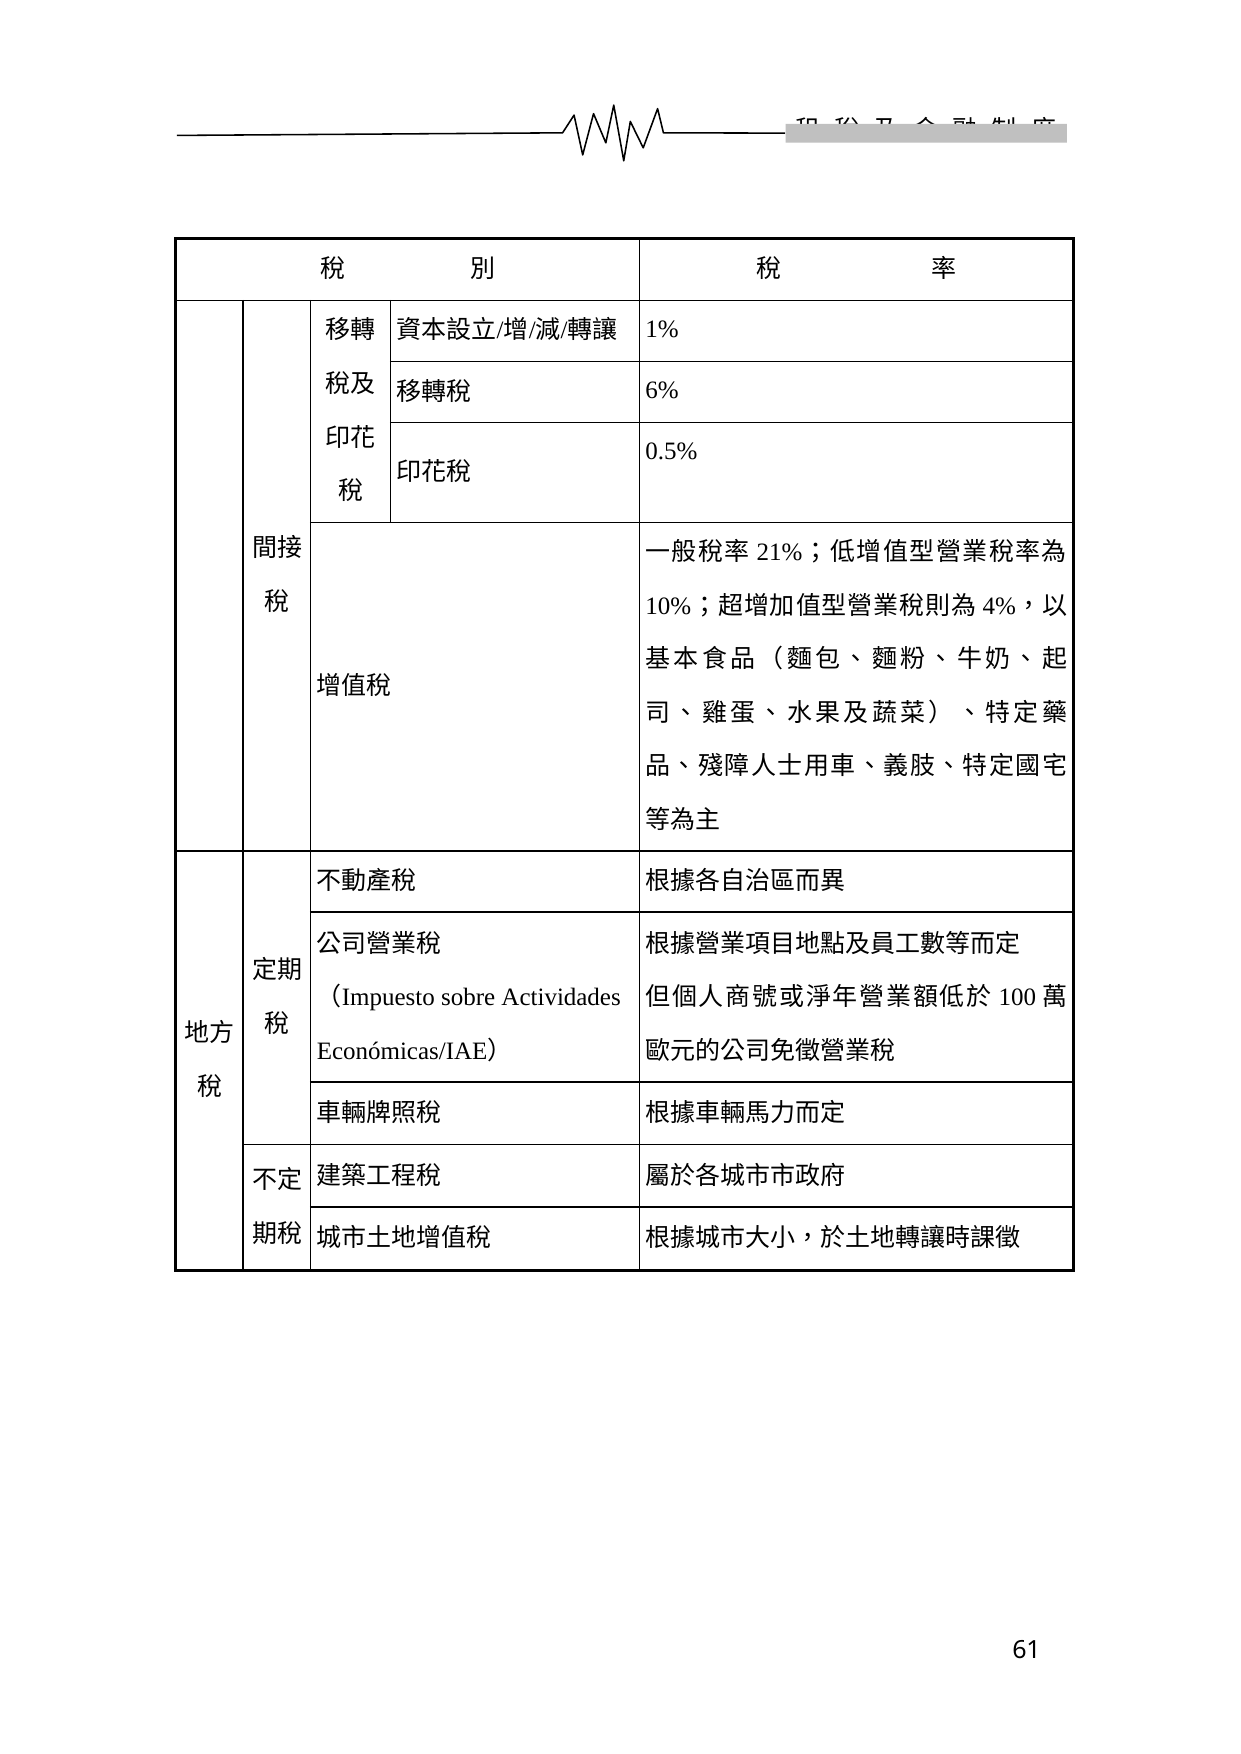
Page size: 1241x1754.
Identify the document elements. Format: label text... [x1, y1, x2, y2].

table_header 稅 率 [640, 240, 1072, 300]
table_cell 根據各自治區而異 [640, 852, 1072, 911]
table_cell 公司營業稅 （Impuesto sobre Actividades Económicas/IAE） [311, 913, 639, 1081]
table_cell [177, 301, 242, 850]
table_cell 資本設立/增/減/轉讓 [391, 301, 639, 361]
table_cell 根據營業項目地點及員工數等而定 但個人商號或淨年營業額低於100萬歐元的公司免徵營業稅 [640, 913, 1072, 1081]
table_cell 定期稅 [244, 852, 310, 1143]
table_cell 印花稅 [391, 423, 639, 521]
table_cell 根據車輛馬力而定 [640, 1083, 1072, 1143]
table_cell 建築工程稅 [311, 1145, 639, 1206]
table_cell 0.5% [640, 423, 1072, 521]
table_cell 不動產稅 [311, 852, 639, 911]
table_cell 根據城市大小，於土地轉讓時課徵 [640, 1208, 1072, 1269]
table_cell 移轉稅 [391, 362, 639, 422]
table_cell 增值稅 [311, 523, 639, 850]
table_cell 6% [640, 362, 1072, 422]
table_cell 屬於各城市市政府 [640, 1145, 1072, 1206]
table_cell 一般稅率21%；低增值型營業稅率為10%；超增加值型營業稅則為4%，以基本食品（麵包、麵粉、牛奶、起司、雞蛋、水果及蔬菜）、特定藥品、殘障人士用車、義肢、特定國宅等為主 [640, 523, 1072, 850]
table_header 稅 別 [177, 240, 639, 300]
table_cell 城市土地增值稅 [311, 1208, 639, 1269]
table_cell 移轉稅及印花稅 [311, 301, 390, 521]
table_cell 地方稅 [177, 852, 242, 1269]
table_cell 1% [640, 301, 1072, 361]
table_cell 間接稅 [244, 301, 310, 850]
table_cell 不定期稅 [244, 1145, 310, 1269]
table_cell 車輛牌照稅 [311, 1083, 639, 1143]
